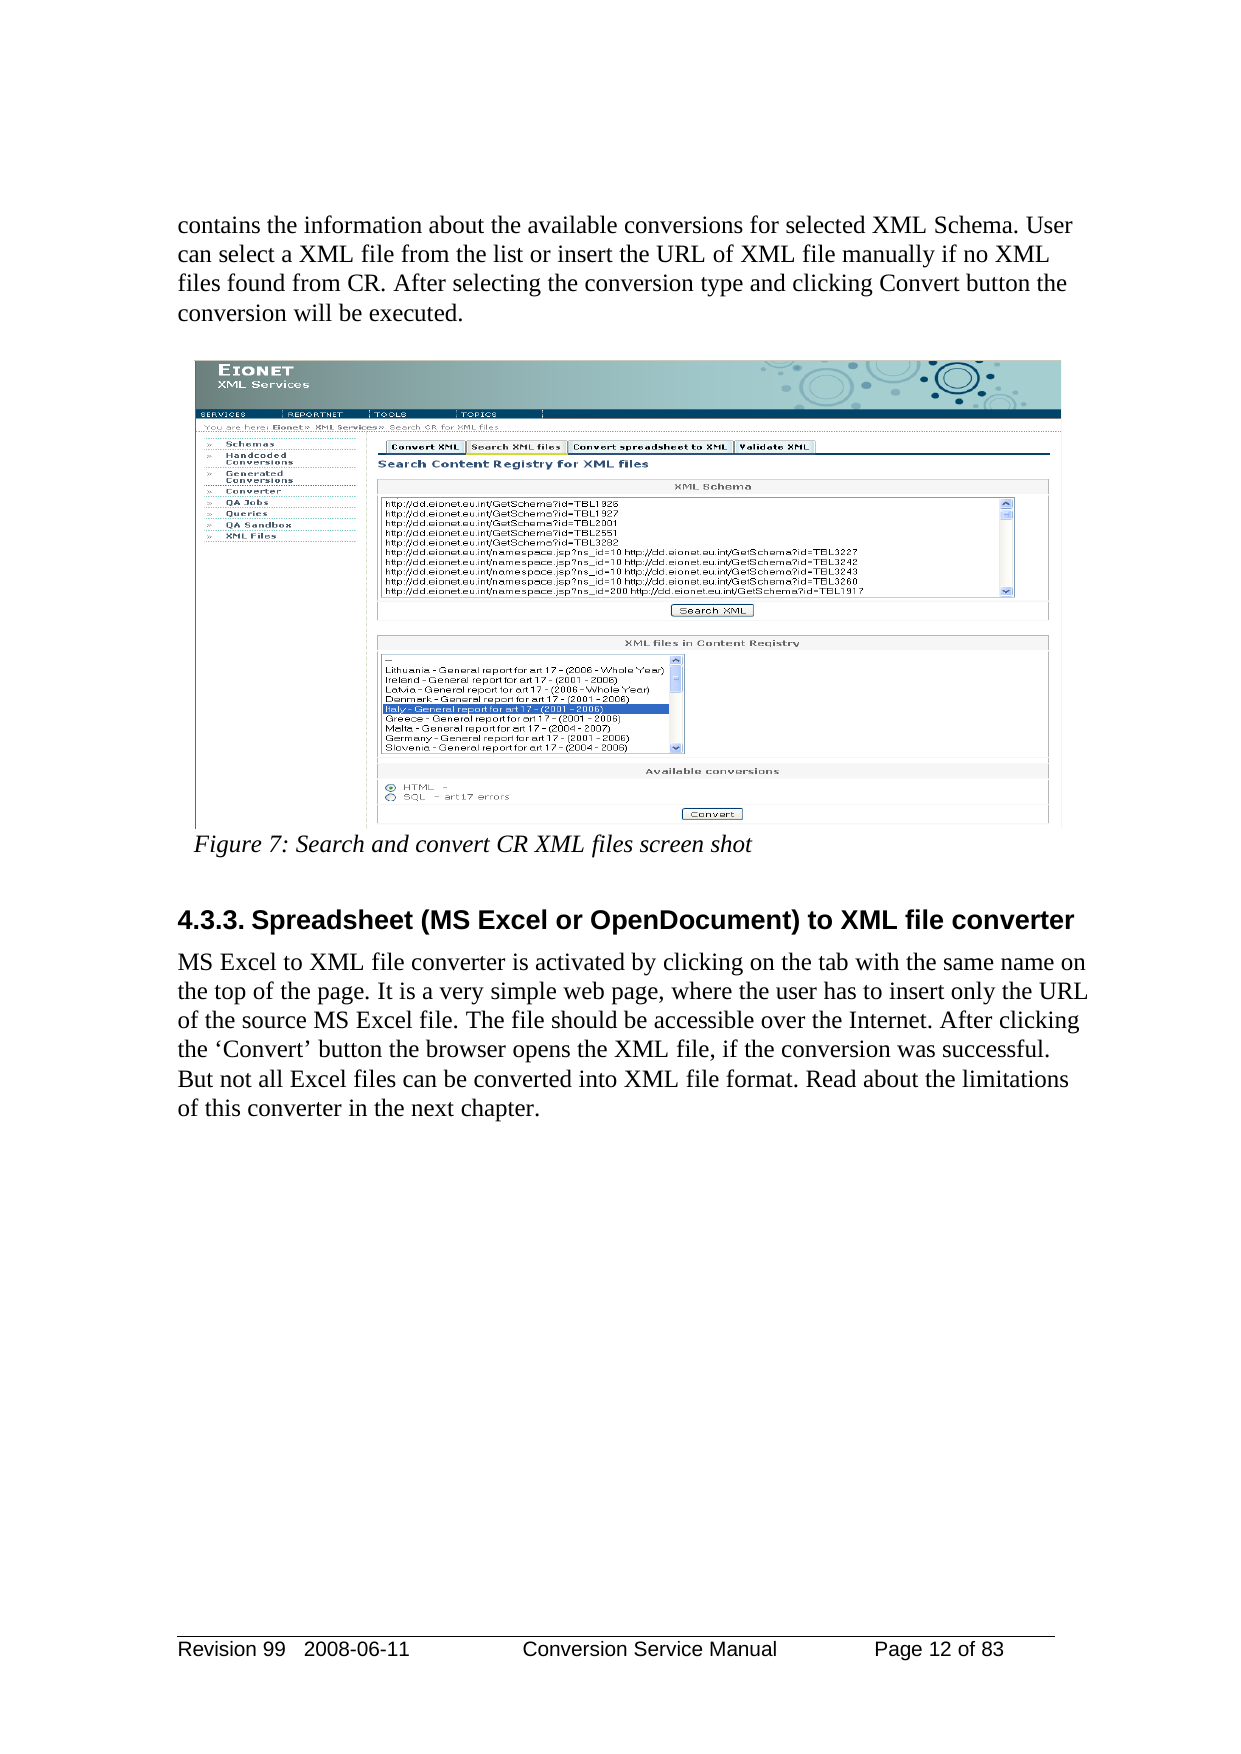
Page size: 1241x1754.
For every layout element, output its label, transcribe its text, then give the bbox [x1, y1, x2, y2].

text contains the information about the available conversions for selected XML Schema. User can select a XML file from the list or insert the URL of XML file manually if no XML files found from CR. After selecting the conversion type and clicking Convert button the conversion will be executed. [177, 210, 1092, 326]
subtitle Spreadsheet (MS Excel or OpenDocument) to XML file converter [177, 904, 1092, 935]
text Figure 7: Search and convert CR XML files screen shot [194, 829, 1061, 858]
text MS Excel to XML file converter is activated by clicking on the tab with the same name on the top of the page. It is a very simple web page, where the user has to insert only the URL of the source MS Excel file. The file should be accessible over the Internet. After clicking the ‘Convert’ button the browser opens the XML file, if the conversion was successful. But not all Excel files can be converted into XML file format. Read about the limitations of this converter in the next chapter. [177, 947, 1092, 1122]
